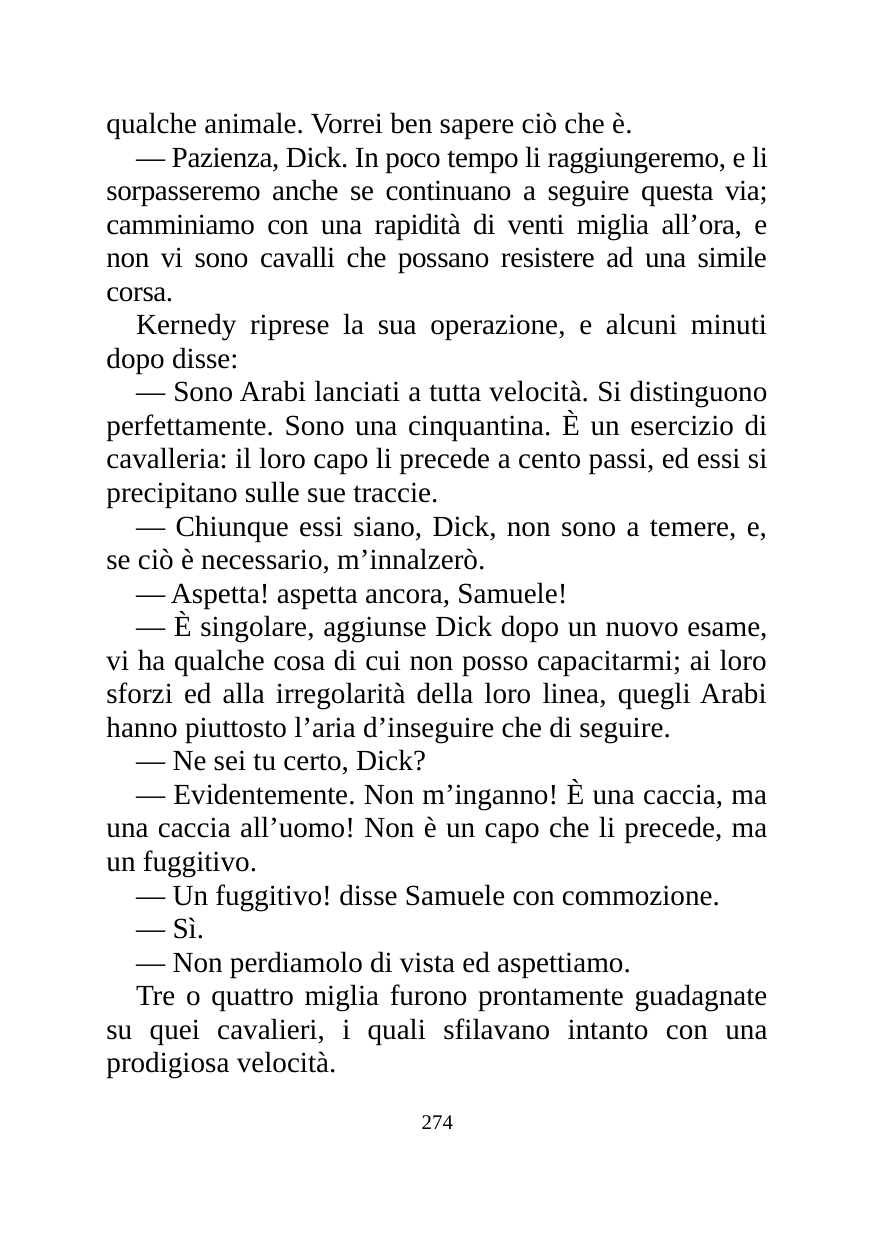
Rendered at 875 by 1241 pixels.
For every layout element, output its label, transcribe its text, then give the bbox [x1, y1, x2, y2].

text — È singolare, aggiunse Dick dopo un nuovo esame, vi ha qualche cosa di cui non posso capacitarmi; ai loro sforzi ed alla irregolarità della loro linea, quegli Arabi hanno piuttosto l’aria d’inseguire che di seguire. [106, 609, 768, 743]
text Tre o quattro miglia furono prontamente guadagnate su quei cavalieri, i quali sfilavano intanto con una prodigiosa velocità. [106, 978, 768, 1079]
text — Non perdiamolo di vista ed aspettiamo. [106, 945, 768, 978]
text — Un fuggitivo! disse Samuele con commozione. [106, 878, 768, 911]
text — Pazienza, Dick. In poco tempo li raggiungeremo, e li sorpasseremo anche se continuano a seguire questa via; camminiamo con una rapidità di venti miglia all’ora, e non vi sono cavalli che possano resistere ad una simile corsa. [106, 140, 768, 307]
text qualche animale. Vorrei ben sapere ciò che è. [106, 106, 768, 140]
text — Sì. [106, 911, 768, 945]
text — Sono Arabi lanciati a tutta velocità. Si distinguono perfettamente. Sono una cinquantina. È un esercizio di cavalleria: il loro capo li precede a cento passi, ed essi si precipitano sulle sue traccie. [106, 374, 768, 509]
text — Aspetta! aspetta ancora, Samuele! [106, 576, 768, 609]
text — Evidentemente. Non m’inganno! È una caccia, ma una caccia all’uomo! Non è un capo che li precede, ma un fuggitivo. [106, 777, 768, 878]
text — Ne sei tu certo, Dick? [106, 743, 768, 777]
text Kernedy riprese la sua operazione, e alcuni minuti dopo disse: [106, 307, 768, 374]
text — Chiunque essi siano, Dick, non sono a temere, e, se ciò è necessario, m’innalzerò. [106, 509, 768, 576]
